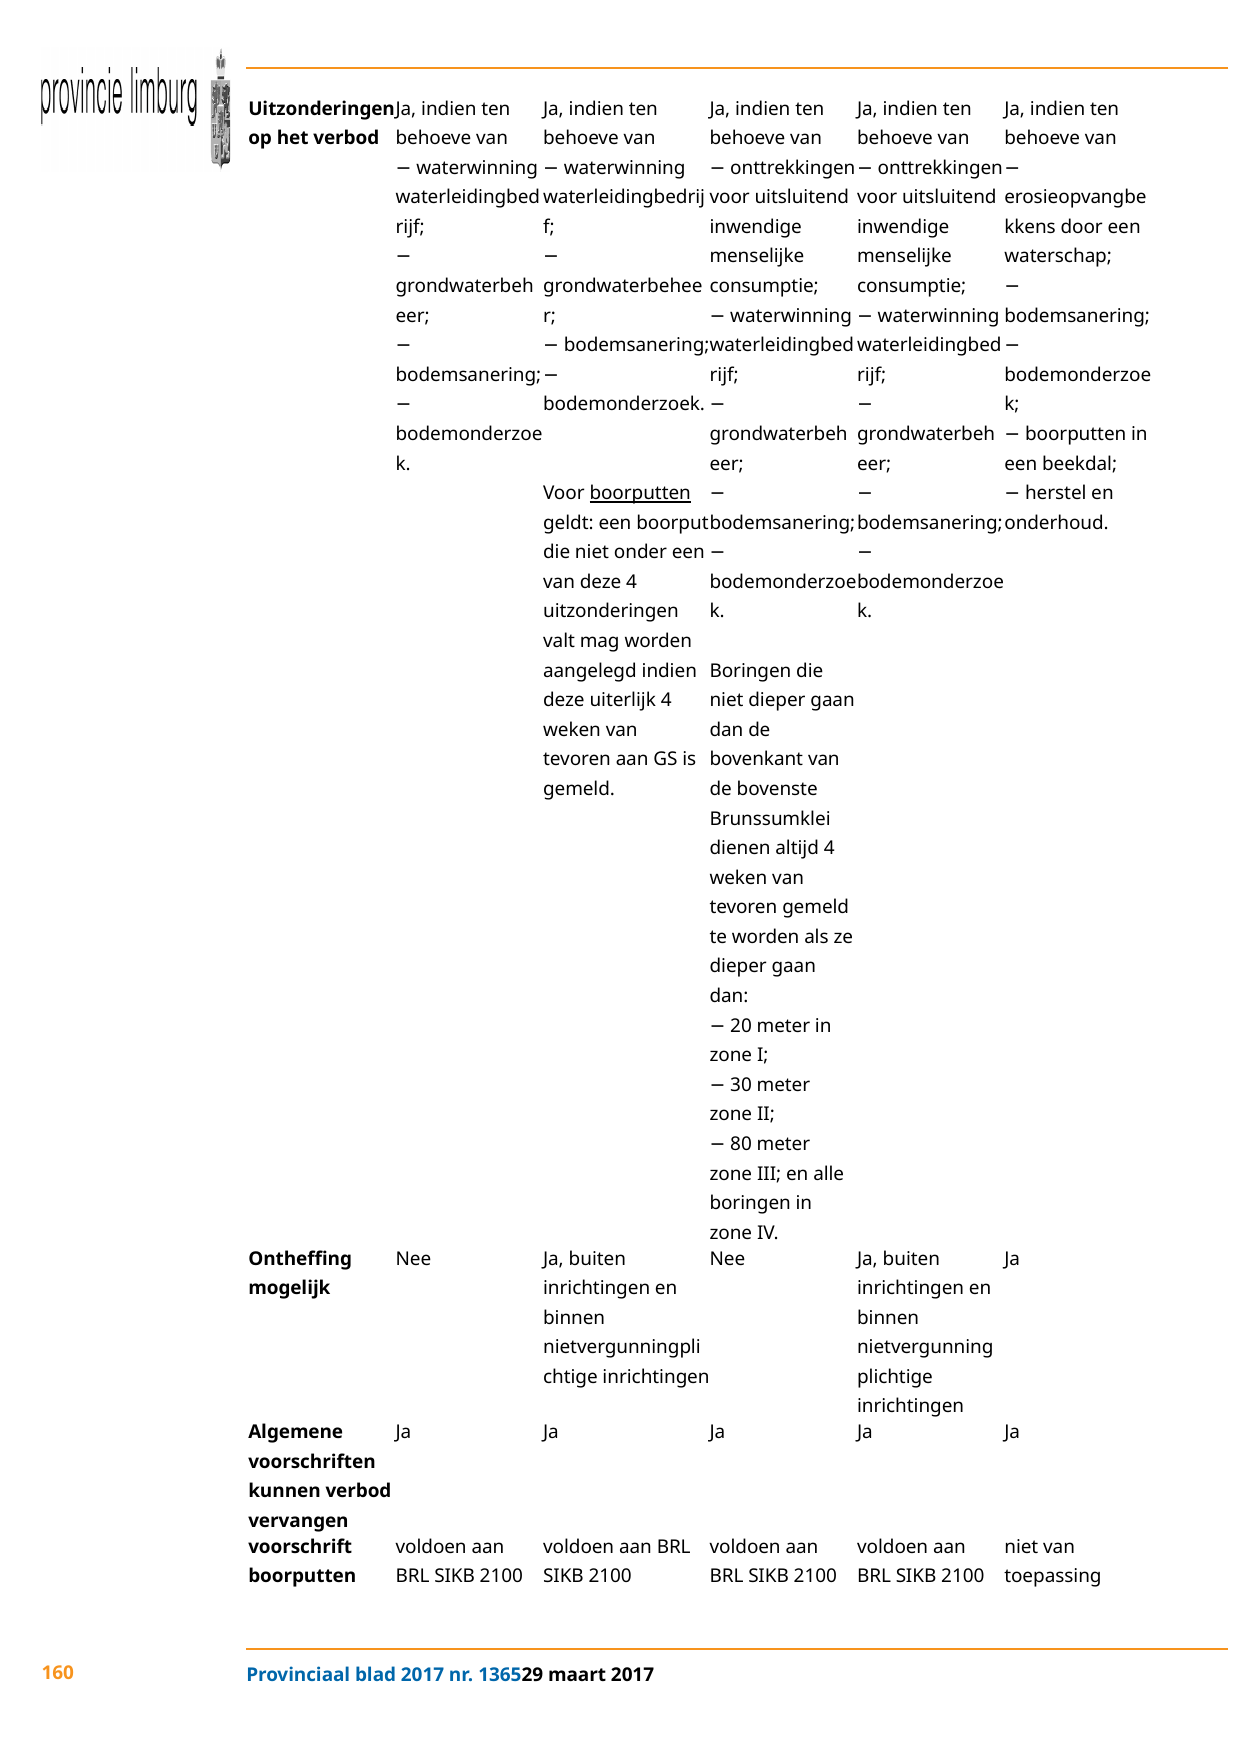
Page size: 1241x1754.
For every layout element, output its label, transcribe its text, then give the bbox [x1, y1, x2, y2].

table_cell Nee [395, 1245, 543, 1418]
table_cell Ja [543, 1418, 709, 1533]
table_cell Ja, buiten inrichtingen en binnen nietvergunningplichtige inrichtingen [543, 1245, 709, 1418]
table_cell Ja, indien ten behoeve van − onttrekkingen voor uitsluitend inwendige menselijke consumptie; − waterwinning waterleidingbedrijf; − grondwaterbeheer; − bodemsanering; − bodemonderzoek. Boringen die niet dieper gaan dan de bovenkant van de bovenste Brunssumklei dienen altijd 4 weken van tevoren gemeld te worden als ze dieper gaan dan: − 20 meter in zone I; − 30 meter zone II; − 80 meter zone III; en alle boringen in zone IV. [709, 95, 857, 1245]
table_cell Nee [709, 1245, 857, 1418]
table_cell Ja [395, 1418, 543, 1533]
table_cell Ja, indien ten behoeve van − onttrekkingen voor uitsluitend inwendige menselijke consumptie; − waterwinning waterleidingbedrijf; − grondwaterbeheer; − bodemsanering; − bodemonderzoek. [857, 95, 1004, 1245]
table_cell Ontheffing mogelijk [248, 1245, 395, 1418]
table_cell Ja [857, 1418, 1004, 1533]
table_cell Uitzonderingen op het verbod [248, 95, 395, 1245]
table_cell voldoen aan BRL SIKB 2100 [395, 1533, 543, 1588]
table_cell Ja [1004, 1418, 1152, 1533]
table_cell voldoen aan BRL SIKB 2100 [709, 1533, 857, 1588]
table_cell niet van toepassing [1004, 1533, 1152, 1588]
table_cell voldoen aan BRL SIKB 2100 [857, 1533, 1004, 1588]
table_cell Ja, indien ten behoeve van − waterwinning waterleidingbedrijf; − grondwaterbeheer; − bodemsanering; − bodemonderzoek. Voor boorputten geldt: een boorput die niet onder een van deze 4 uitzonderingen valt mag worden aangelegd indien deze uiterlijk 4 weken van tevoren aan GS is gemeld. [543, 95, 709, 1245]
table_cell Algemene voorschriften kunnen verbod vervangen [248, 1418, 395, 1533]
table_cell Ja, buiten inrichtingen en binnen nietvergunningplichtige inrichtingen [857, 1245, 1004, 1418]
picture [41, 47, 231, 172]
table_cell voorschrift boorputten [248, 1533, 395, 1588]
table_cell Ja, indien ten behoeve van − waterwinning waterleidingbedrijf; − grondwaterbeheer; − bodemsanering; − bodemonderzoek. [395, 95, 543, 1245]
table_cell Ja, indien ten behoeve van − erosieopvangbekkens door een waterschap; − bodemsanering; − bodemonderzoek; − boorputten in een beekdal; − herstel en onderhoud. [1004, 95, 1152, 1245]
table_cell voldoen aan BRL SIKB 2100 [543, 1533, 709, 1588]
table_cell Ja [1004, 1245, 1152, 1418]
table_cell Ja [709, 1418, 857, 1533]
